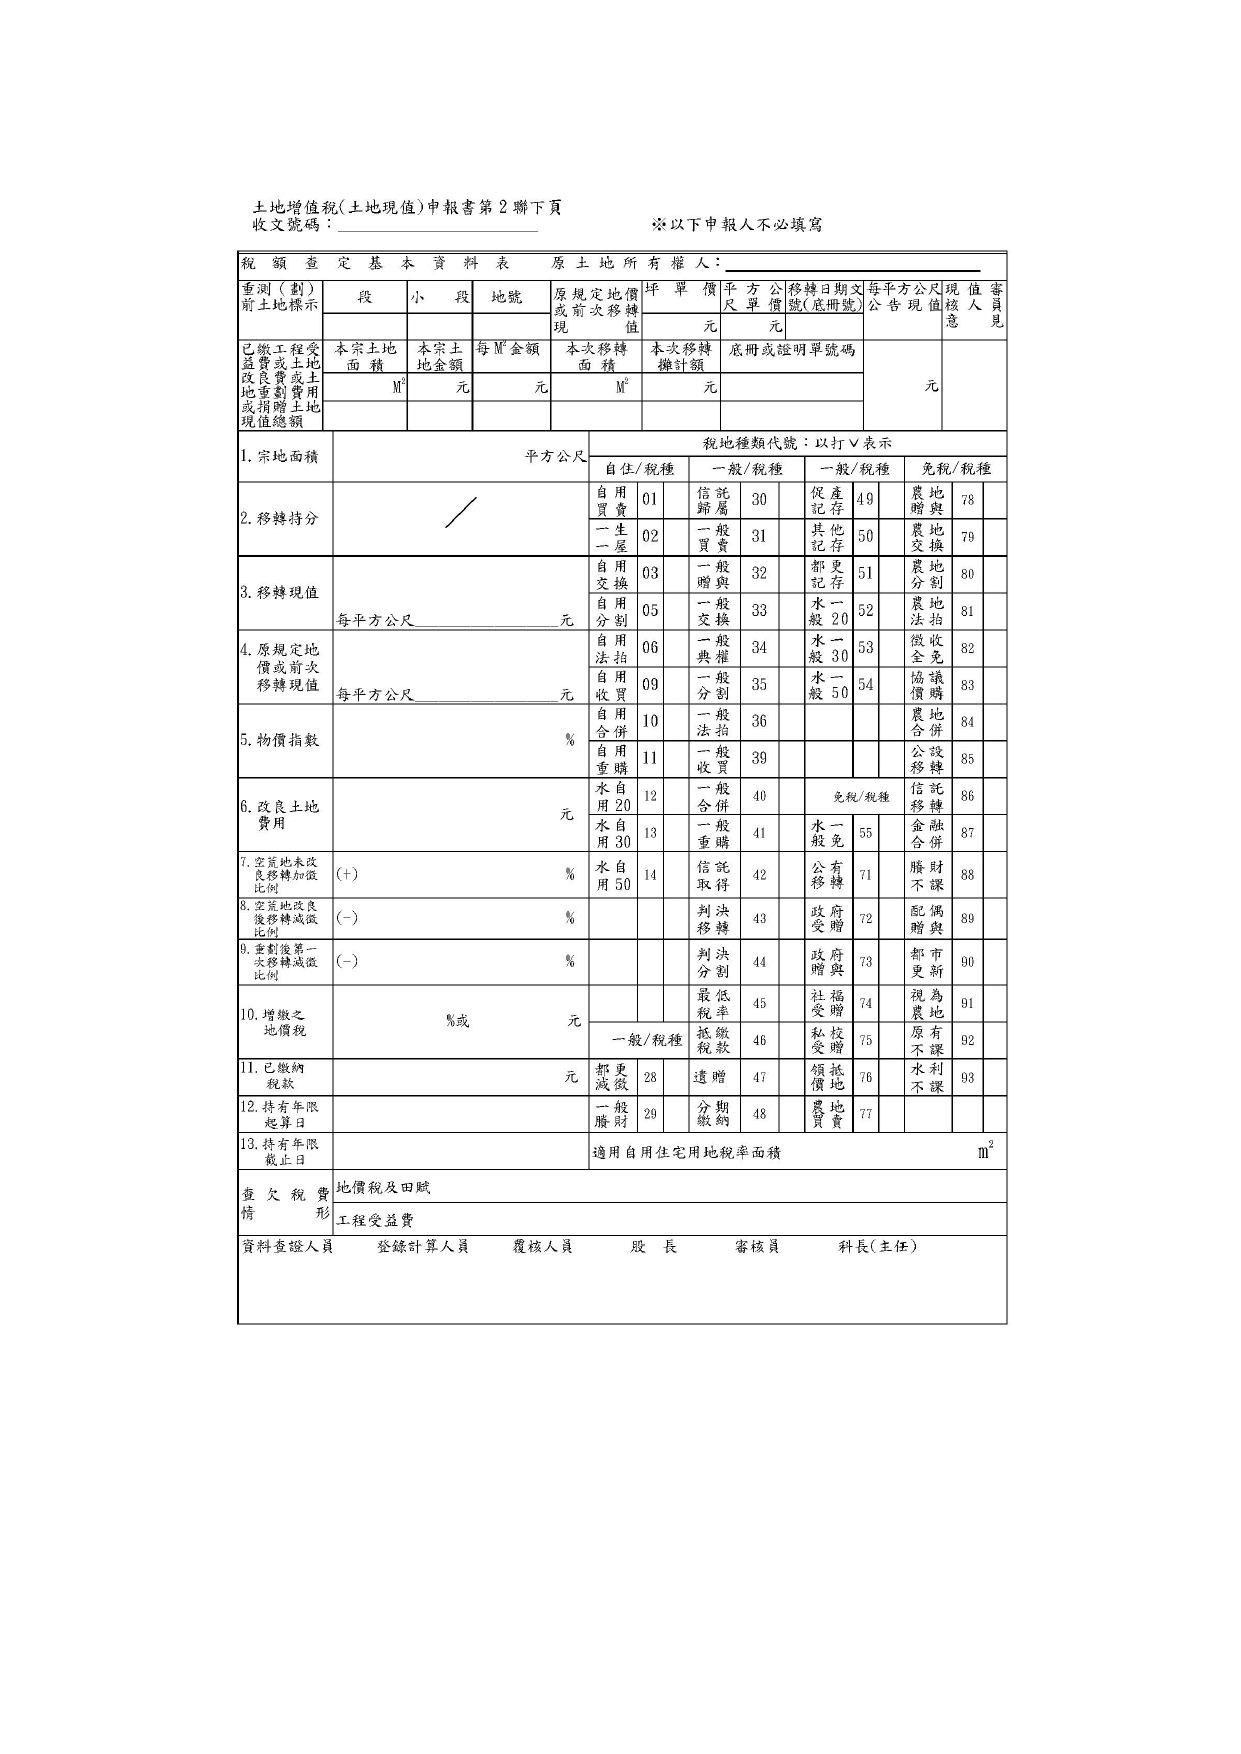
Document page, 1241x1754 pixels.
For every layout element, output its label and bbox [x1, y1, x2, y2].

picture [189, 166, 1051, 1386]
